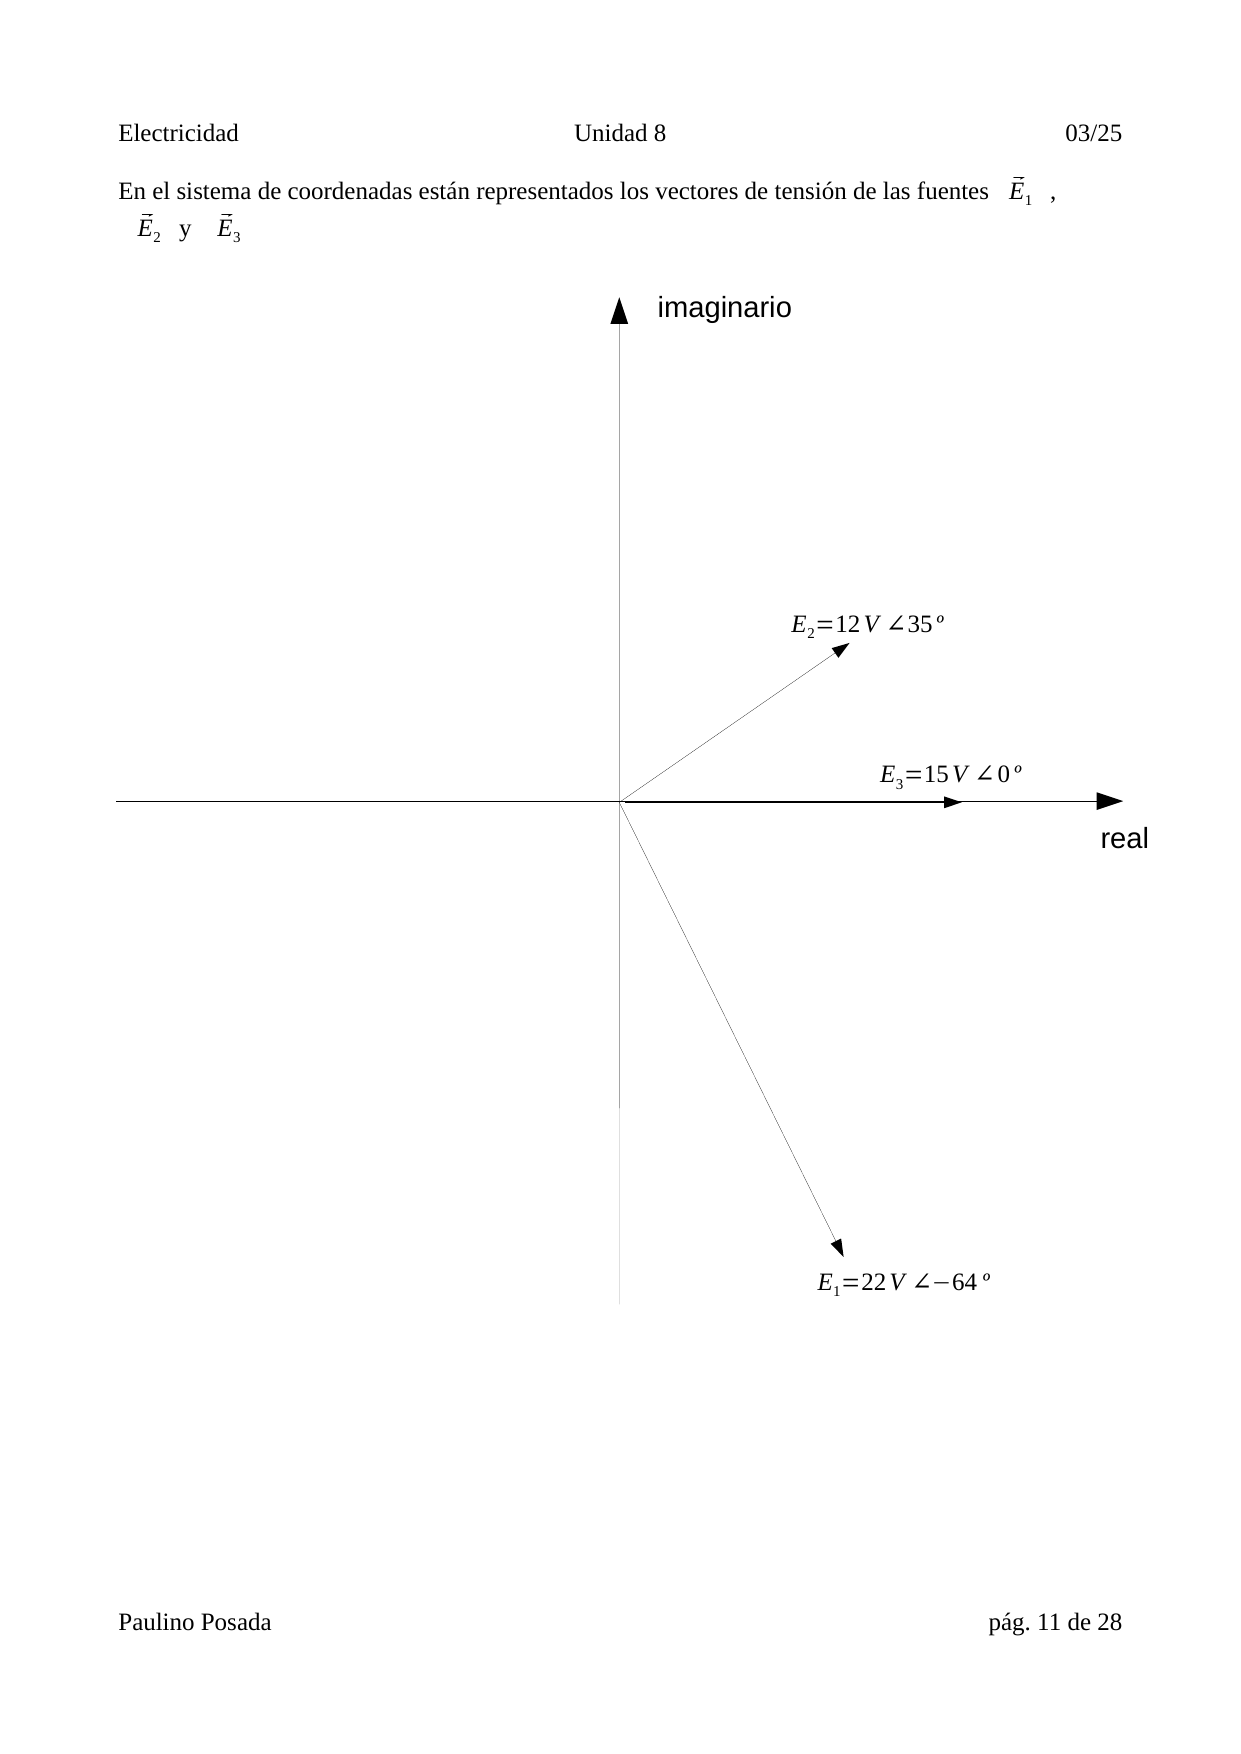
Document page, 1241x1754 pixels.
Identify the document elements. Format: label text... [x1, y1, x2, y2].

text En el sistema de coordenadas están representados los vectores de tensión de las fuentes, y [118, 176, 1122, 246]
